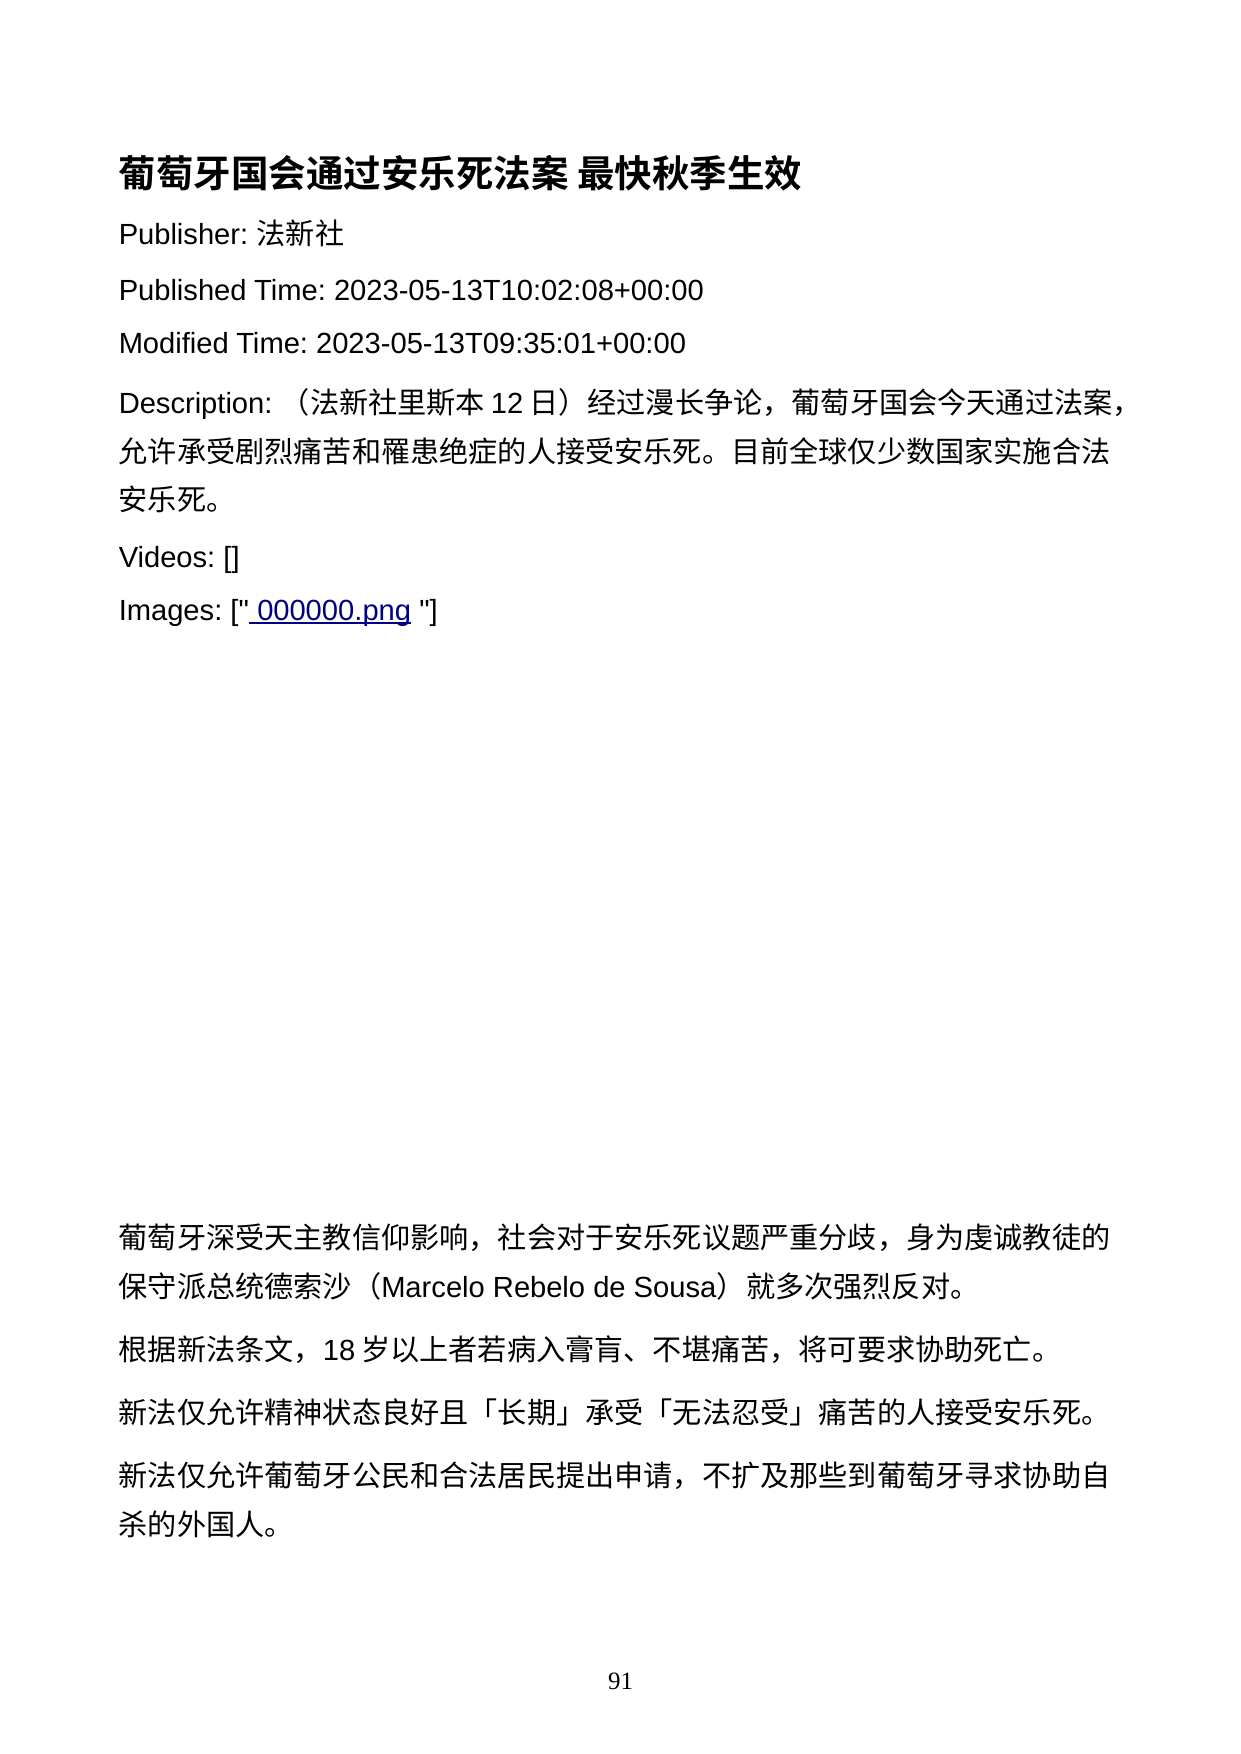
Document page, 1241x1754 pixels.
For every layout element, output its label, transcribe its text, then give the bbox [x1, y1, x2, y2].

text 新法仅允许葡萄牙公民和合法居民提出申请，不扩及那些到葡萄牙寻求协助自杀的外国人。 [118, 1452, 1122, 1543]
subtitle 葡萄牙国会通过安乐死法案 最快秋季生效 [118, 143, 1122, 198]
text Description: （法新社里斯本12日）经过漫长争论，葡萄牙国会今天通过法案，允许承受剧烈痛苦和罹患绝症的人接受安乐死。目前全球仅少数国家实施合法安乐死。 [118, 380, 1122, 519]
text Modified Time: 2023-05-13T09:35:01+00:00 [118, 327, 1122, 360]
text Videos: [] [118, 540, 1122, 573]
text Published Time: 2023-05-13T10:02:08+00:00 [118, 273, 1122, 307]
text 葡萄牙深受天主教信仰影响，社会对于安乐死议题严重分歧，身为虔诚教徒的保守派总统德索沙（Marcelo Rebelo de Sousa）就多次强烈反对。 [118, 1214, 1122, 1305]
text 根据新法条文，18岁以上者若病入膏肓、不堪痛苦，将可要求协助死亡。 [118, 1326, 1122, 1368]
text Images: [" 000000.png "] [118, 593, 1122, 627]
text 新法仅允许精神状态良好且「长期」承受「无法忍受」痛苦的人接受安乐死。 [118, 1389, 1122, 1432]
text Publisher: 法新社 [118, 210, 1122, 253]
